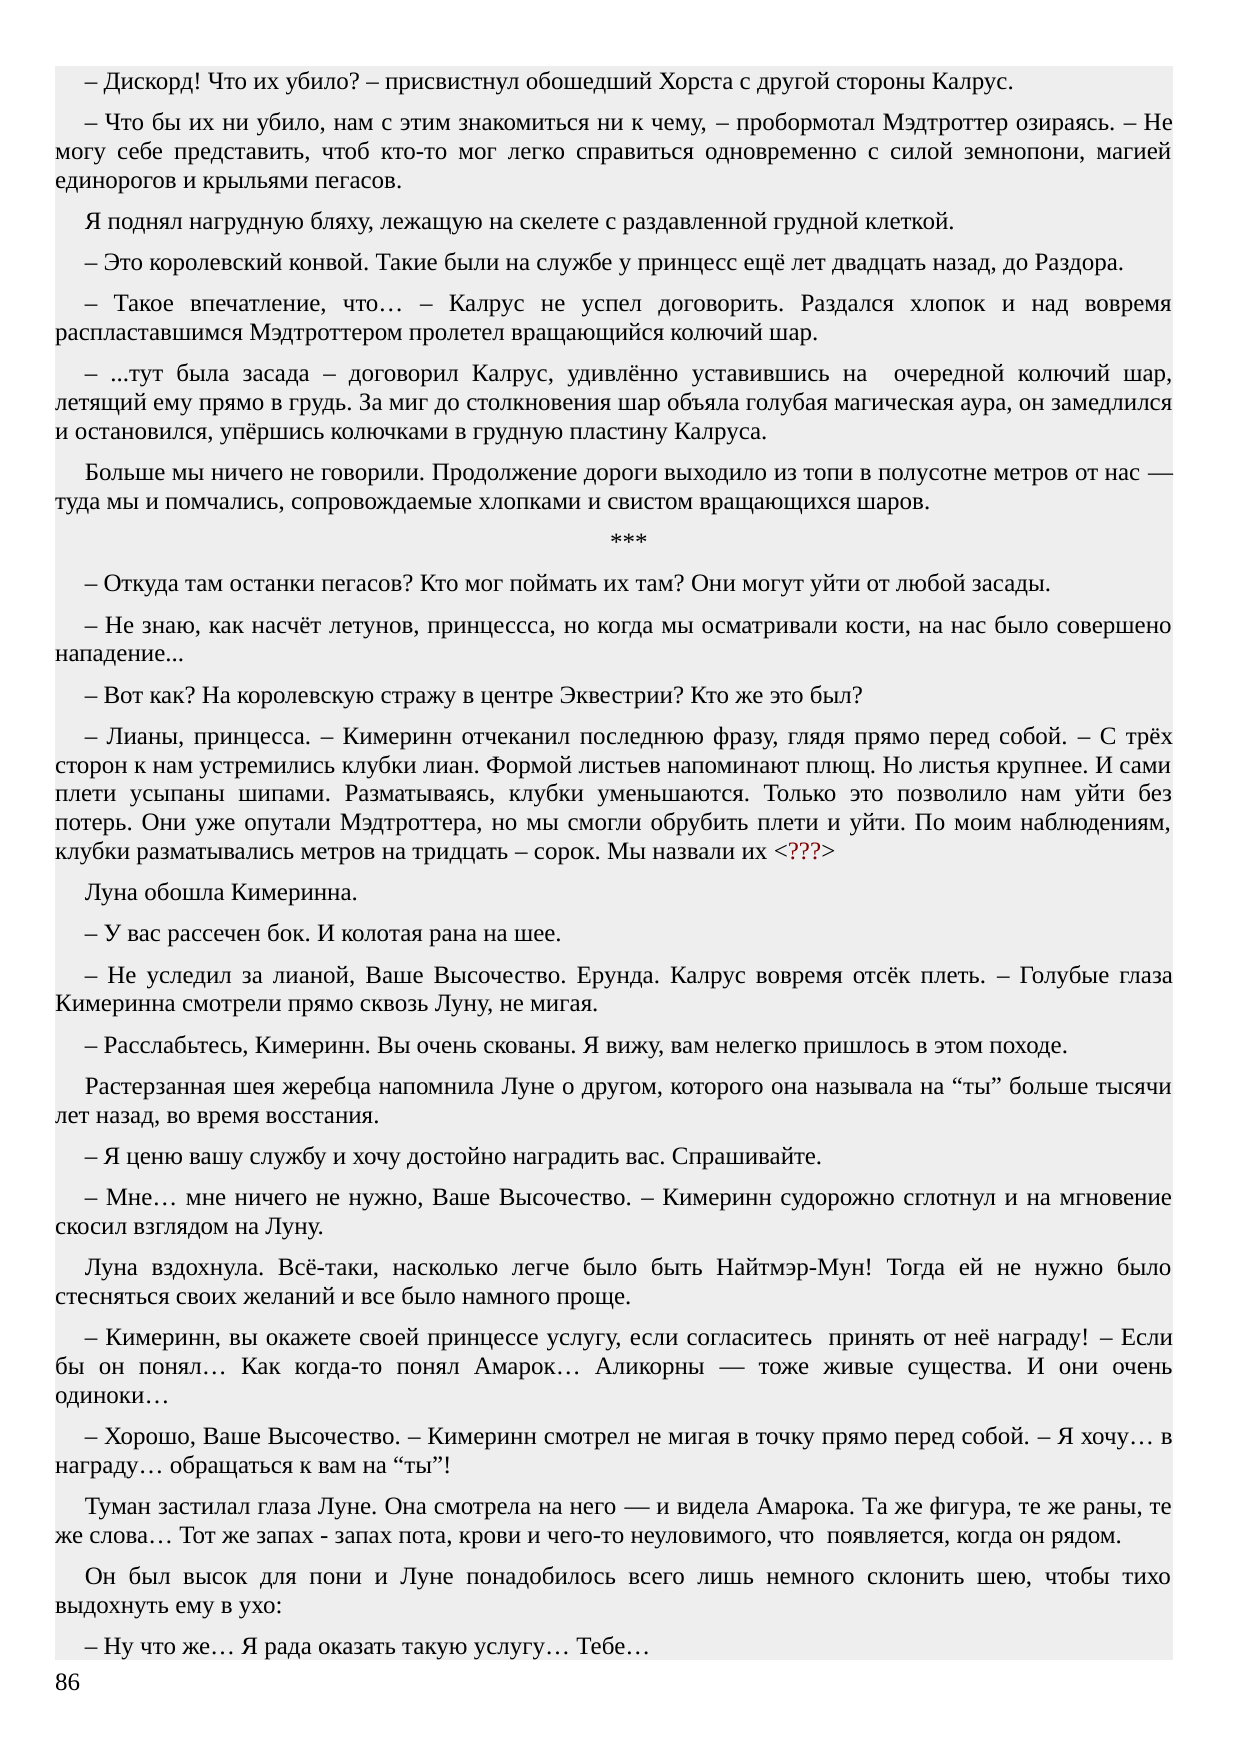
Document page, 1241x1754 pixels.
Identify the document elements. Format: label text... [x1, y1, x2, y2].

text Туман застилал глаза Луне. Она смотрела на него — и видела Амарока. Та же фигура, те же раны, те же слова… Тот же запах - запах пота, крови и чего-то неуловимого, что появляется, когда он рядом. [55, 1491, 1173, 1548]
text Больше мы ничего не говорили. Продолжение дороги выходило из топи в полусотне метров от нас — туда мы и помчались, сопровождаемые хлопками и свистом вращающихся шаров. [55, 457, 1173, 515]
text Он был высок для пони и Луне понадобилось всего лишь немного склонить шею, чтобы тихо выдохнуть ему в ухо: [55, 1561, 1173, 1618]
text – Расслабьтесь, Кимеринн. Вы очень скованы. Я вижу, вам нелегко пришлось в этом походе. [55, 1030, 1173, 1058]
text – Хорошо, Ваше Высочество. – Кимеринн смотрел не мигая в точку прямо перед собой. – Я хочу… в награду… обращаться к вам на “ты”! [55, 1421, 1173, 1478]
text *** [55, 527, 1173, 556]
text – Что бы их ни убило, нам с этим знакомиться ни к чему, – пробормотал Мэдтроттер озираясь. – Не могу себе представить, чтоб кто-то мог легко справиться одновременно с силой земнопони, магией единорогов и крыльями пегасов. [55, 107, 1173, 193]
text – Такое впечатление, что… – Калрус не успел договорить. Раздался хлопок и над вовремя распластавшимся Мэдтроттером пролетел вращающийся колючий шар. [55, 288, 1173, 346]
text Луна обошла Кимеринна. [55, 877, 1173, 906]
text – Лианы, принцесса. – Кимеринн отчеканил последнюю фразу, глядя прямо перед собой. – С трёх сторон к нам устремились клубки лиан. Формой листьев напоминают плющ. Но листья крупнее. И сами плети усыпаны шипами. Разматываясь, клубки уменьшаются. Только это позволило нам уйти без потерь. Они уже опутали Мэдтроттера, но мы смогли обрубить плети и уйти. По моим наблюдениям, клубки разматывались метров на тридцать – сорок. Мы назвали их <???> [55, 721, 1173, 865]
text – Это королевский конвой. Такие были на службе у принцесс ещё лет двадцать назад, до Раздора. [55, 247, 1173, 276]
text – Я ценю вашу службу и хочу достойно наградить вас. Спрашивайте. [55, 1141, 1173, 1170]
text – Мне… мне ничего не нужно, Ваше Высочество. – Кимеринн судорожно сглотнул и на мгновение скосил взглядом на Луну. [55, 1182, 1173, 1240]
text – Вот как? На королевскую стражу в центре Эквестрии? Кто же это был? [55, 680, 1173, 708]
text – Дискорд! Что их убило? – присвистнул обошедший Хорста с другой стороны Калрус. [55, 66, 1173, 95]
text – Кимеринн, вы окажете своей принцессе услугу, если согласитесь принять от неё награду! – Если бы он понял… Как когда-то понял Амарок… Аликорны — тоже живые существа. И они очень одиноки… [55, 1322, 1173, 1408]
text – Не знаю, как насчёт летунов, принцессса, но когда мы осматривали кости, на нас было совершено нападение... [55, 610, 1173, 667]
text Растерзанная шея жеребца напомнила Луне о другом, которого она называла на “ты” больше тысячи лет назад, во время восстания. [55, 1071, 1173, 1128]
text – Ну что же… Я рада оказать такую услугу… Тебе… [55, 1631, 1173, 1660]
text – Откуда там останки пегасов? Кто мог поймать их там? Они могут уйти от любой засады. [55, 568, 1173, 597]
text – Не уследил за лианой, Ваше Высочество. Ерунда. Калрус вовремя отсёк плеть. – Голубые глаза Кимеринна смотрели прямо сквозь Луну, не мигая. [55, 960, 1173, 1017]
text – ...тут была засада – договорил Калрус, удивлённо уставившись на очередной колючий шар, летящий ему прямо в грудь. За миг до столкновения шар объяла голубая магическая аура, он замедлился и остановился, упёршись колючками в грудную пластину Калруса. [55, 358, 1173, 445]
text Луна вздохнула. Всё-таки, насколько легче было быть Найтмэр-Мун! Тогда ей не нужно было стесняться своих желаний и все было намного проще. [55, 1252, 1173, 1310]
text Я поднял нагрудную бляху, лежащую на скелете с раздавленной грудной клеткой. [55, 206, 1173, 235]
text – У вас рассечен бок. И колотая рана на шее. [55, 918, 1173, 947]
